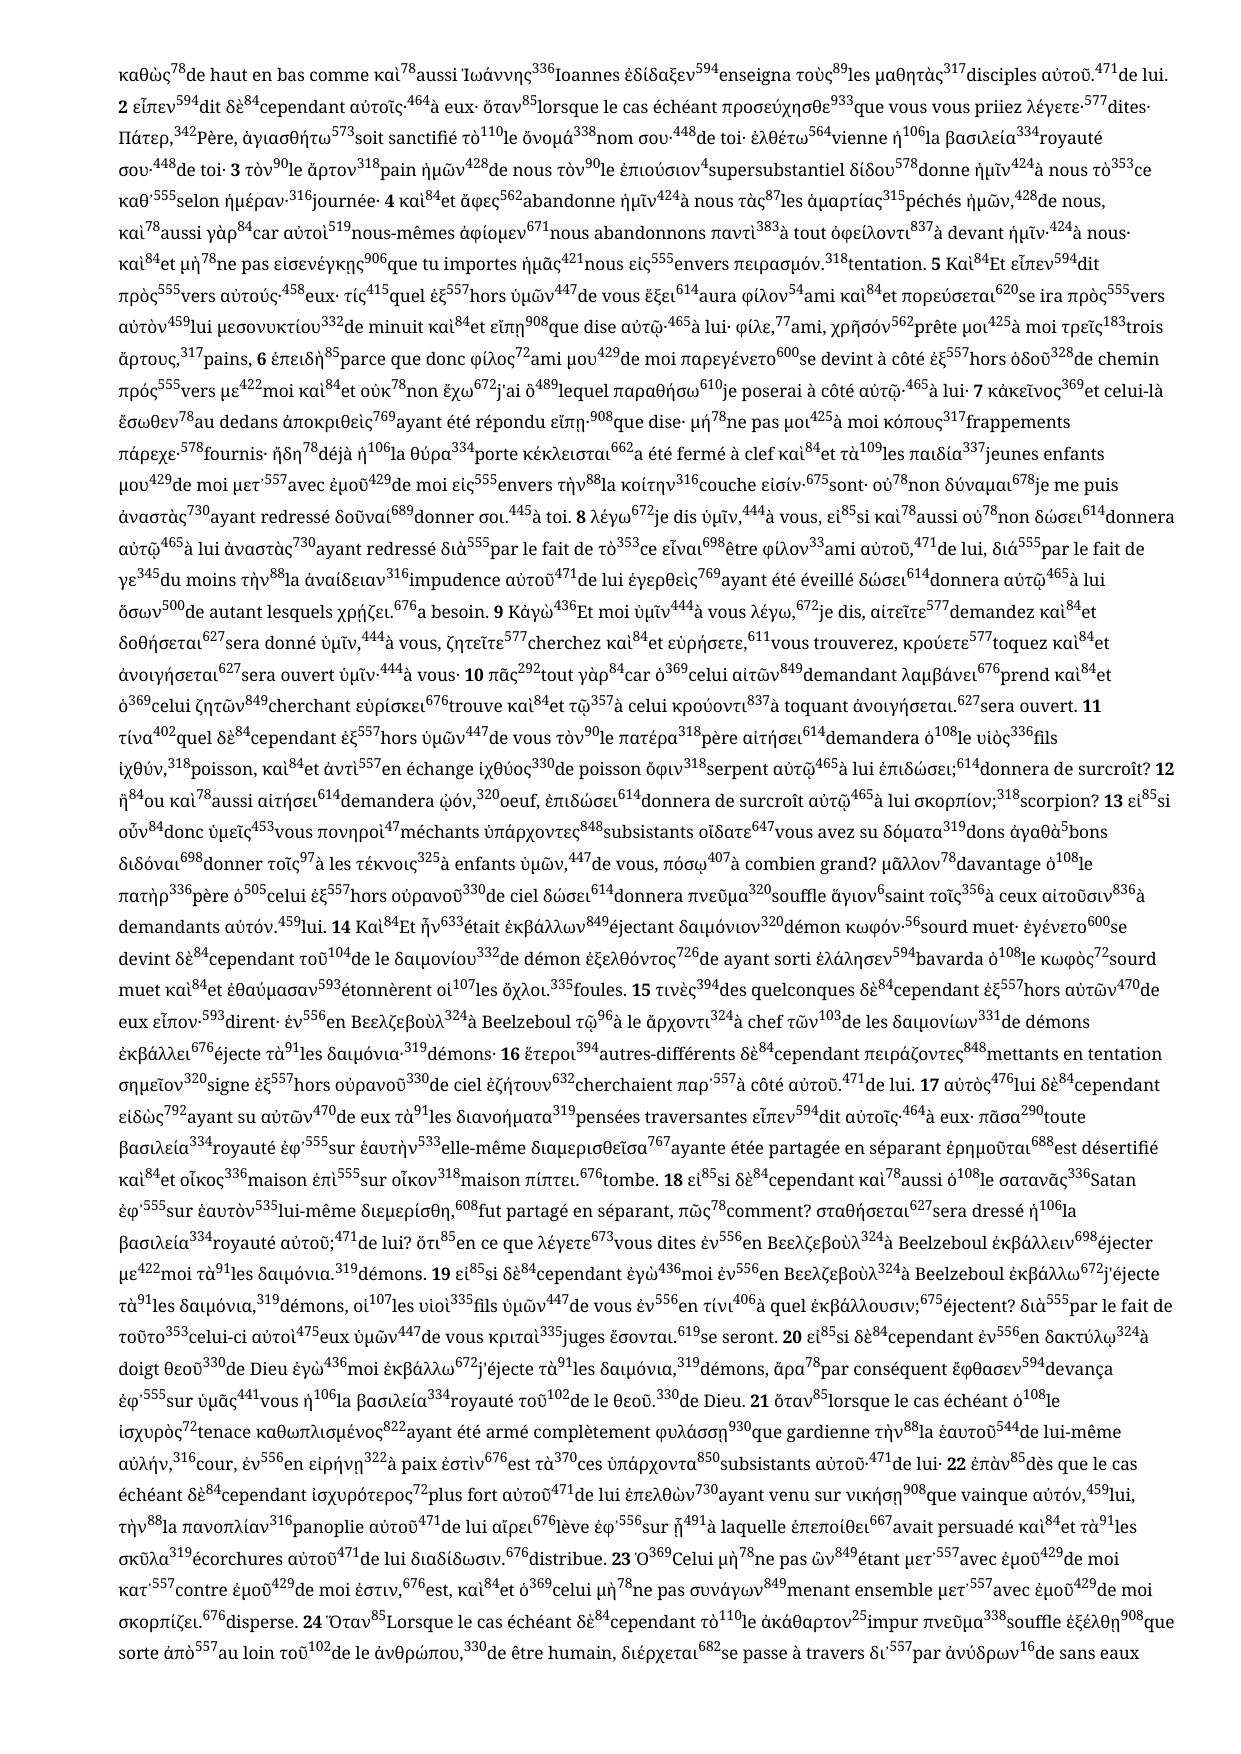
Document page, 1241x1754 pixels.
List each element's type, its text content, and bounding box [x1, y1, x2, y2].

text 1 Καὶ84Et ἐγένετο600se devint ἐν556en τῷ359à ce εἶναι698être αὐτὸν459lui ἐν556en τόπῳ324à lieu τινὶ280à un quelconque προσευχόμενον,858se priant, ὡς85comme ἐπαύσατο,600se pausa, εἶπέν594dit τις395un quelconque τῶν101de les μαθητῶν329de disciples αὐτοῦ471de lui πρὸς555vers αὐτόν·459lui· κύριε,342Maître, δίδαξον562enseigne ἡμᾶς421nous προσεύχεσθαι,699se prier, καθὼς78de haut en bas comme καὶ78aussi Ἰωάννης336Ioannes ἐδίδαξεν594enseigna τοὺς89les μαθητὰς317disciples αὐτοῦ.471de lui. 2 εἶπεν594dit δὲ84cependant αὐτοῖς·464à eux· ὅταν85lorsque le cas échéant προσεύχησθε933que vous vous priiez λέγετε·577dites· Πάτερ,342Père, ἁγιασθήτω573soit sanctifié τὸ110le ὄνομά338nom σου·448de toi· ἐλθέτω564vienne ἡ106la βασιλεία334royauté σου·448de toi· 3 τὸν90le ἄρτον318pain ἡμῶν428de nous τὸν90le ἐπιούσιον4supersubstantiel δίδου578donne ἡμῖν424à nous τὸ353ce καθ᾽555selon ἡμέραν·316journée· 4 καὶ84et ἄφες562abandonne ἡμῖν424à nous τὰς87les ἁμαρτίας315péchés ἡμῶν,428de nous, καὶ78aussi γὰρ84car αὐτοὶ519nous-mêmes ἀφίομεν671nous abandonnons παντὶ383à tout ὀφείλοντι837à devant ἡμῖν·424à nous· καὶ84et μὴ78ne pas εἰσενέγκῃς906que tu importes ἡμᾶς421nous εἰς555envers πειρασμόν.318tentation. 5 Καὶ84Et εἶπεν594dit πρὸς555vers αὐτούς·458eux· τίς415quel ἐξ557hors ὑμῶν447de vous ἕξει614aura φίλον54ami καὶ84et πορεύσεται620se ira πρὸς555vers αὐτὸν459lui μεσονυκτίου332de minuit καὶ84et εἴπῃ908que dise αὐτῷ·465à lui· φίλε,77ami, χρῆσόν562prête μοι425à moi τρεῖς183trois ἄρτους,317pains, 6 ἐπειδὴ85parce que donc φίλος72ami μου429de moi παρεγένετο600se devint à côté ἐξ557hors ὁδοῦ328de chemin πρός555vers με422moi καὶ84et οὐκ78non ἔχω672j'ai ὃ489lequel παραθήσω610je poserai à côté αὐτῷ·465à lui· 7 κἀκεῖνος369et celui-là ἔσωθεν78au dedans ἀποκριθεὶς769ayant été répondu εἴπῃ·908que dise· μή78ne pas μοι425à moi κόπους317frappements πάρεχε·578fournis· ἤδη78déjà ἡ106la θύρα334porte κέκλεισται662a été fermé à clef καὶ84et τὰ109les παιδία337jeunes enfants μου429de moi μετ᾽557avec ἐμοῦ429de moi εἰς555envers τὴν88la κοίτην316couche εἰσίν·675sont· οὐ78non δύναμαι678je me puis ἀναστὰς730ayant redressé δοῦναί689donner σοι.445à toi. 8 λέγω672je dis ὑμῖν,444à vous, εἰ85si καὶ78aussi οὐ78non δώσει614donnera αὐτῷ465à lui ἀναστὰς730ayant redressé διὰ555par le fait de τὸ353ce εἶναι698être φίλον33ami αὐτοῦ,471de lui, διά555par le fait de γε345du moins τὴν88la ἀναίδειαν316impudence αὐτοῦ471de lui ἐγερθεὶς769ayant été éveillé δώσει614donnera αὐτῷ465à lui ὅσων500de autant lesquels χρῄζει.676a besoin. 9 Κἀγὼ436Et moi ὑμῖν444à vous λέγω,672je dis, αἰτεῖτε577demandez καὶ84et δοθήσεται627sera donné ὑμῖν,444à vous, ζητεῖτε577cherchez καὶ84et εὑρήσετε,611vous trouverez, κρούετε577toquez καὶ84et ἀνοιγήσεται627sera ouvert ὑμῖν·444à vous· 10 πᾶς292tout γὰρ84car ὁ369celui αἰτῶν849demandant λαμβάνει676prend καὶ84et ὁ369celui ζητῶν849cherchant εὑρίσκει676trouve καὶ84et τῷ357à celui κρούοντι837à toquant ἀνοιγήσεται.627sera ouvert. 11 τίνα402quel δὲ84cependant ἐξ557hors ὑμῶν447de vous τὸν90le πατέρα318père αἰτήσει614demandera ὁ108le υἱὸς336fils ἰχθύν,318poisson, καὶ84et ἀντὶ557en échange ἰχθύος330de poisson ὄφιν318serpent αὐτῷ465à lui ἐπιδώσει;614donnera de surcroît? 12 ἢ84ou καὶ78aussi αἰτήσει614demandera ᾠόν,320oeuf, ἐπιδώσει614donnera de surcroît αὐτῷ465à lui σκορπίον;318scorpion? 13 εἰ85si οὖν84donc ὑμεῖς453vous πονηροὶ47méchants ὑπάρχοντες848subsistants οἴδατε647vous avez su δόματα319dons ἀγαθὰ5bons διδόναι698donner τοῖς97à les τέκνοις325à enfants ὑμῶν,447de vous, πόσῳ407à combien grand? μᾶλλον78davantage ὁ108le πατὴρ336père ὁ505celui ἐξ557hors οὐρανοῦ330de ciel δώσει614donnera πνεῦμα320souffle ἅγιον6saint τοῖς356à ceux αἰτοῦσιν836à demandants αὐτόν.459lui. 14 Καὶ84Et ἦν633était ἐκβάλλων849éjectant δαιμόνιον320démon κωφόν·56sourd muet· ἐγένετο600se devint δὲ84cependant τοῦ104de le δαιμονίου332de démon ἐξελθόντος726de ayant sorti ἐλάλησεν594bavarda ὁ108le κωφὸς72sourd muet καὶ84et ἐθαύμασαν593étonnèrent οἱ107les ὄχλοι.335foules. 15 τινὲς394des quelconques δὲ84cependant ἐξ557hors αὐτῶν470de eux εἶπον·593dirent· ἐν556en Βεελζεβοὺλ324à Beelzeboul τῷ96à le ἄρχοντι324à chef τῶν103de les δαιμονίων331de démons ἐκβάλλει676éjecte τὰ91les δαιμόνια·319démons· 16 ἕτεροι394autres-différents δὲ84cependant πειράζοντες848mettants en tentation σημεῖον320signe ἐξ557hors οὐρανοῦ330de ciel ἐζήτουν632cherchaient παρ᾽557à côté αὐτοῦ.471de lui. 17 αὐτὸς476lui δὲ84cependant εἰδὼς792ayant su αὐτῶν470de eux τὰ91les διανοήματα319pensées traversantes εἶπεν594dit αὐτοῖς·464à eux· πᾶσα290toute βασιλεία334royauté ἐφ᾽555sur ἑαυτὴν533elle-même διαμερισθεῖσα767ayante étée partagée en séparant ἐρημοῦται688est désertifié καὶ84et οἶκος336maison ἐπὶ555sur οἶκον318maison πίπτει.676tombe. 18 εἰ85si δὲ84cependant καὶ78aussi ὁ108le σατανᾶς336Satan ἐφ᾽555sur ἑαυτὸν535lui-même διεμερίσθη,608fut partagé en séparant, πῶς78comment? σταθήσεται627sera dressé ἡ106la βασιλεία334royauté αὐτοῦ;471de lui? ὅτι85en ce que λέγετε673vous dites ἐν556en Βεελζεβοὺλ324à Beelzeboul ἐκβάλλειν698éjecter με422moi τὰ91les δαιμόνια.319démons. 19 εἰ85si δὲ84cependant ἐγὼ436moi ἐν556en Βεελζεβοὺλ324à Beelzeboul ἐκβάλλω672j'éjecte τὰ91les δαιμόνια,319démons, οἱ107les υἱοὶ335fils ὑμῶν447de vous ἐν556en τίνι406à quel ἐκβάλλουσιν;675éjectent? διὰ555par le fait de τοῦτο353celui-ci αὐτοὶ475eux ὑμῶν447de vous κριταὶ335juges ἔσονται.619se seront. 20 εἰ85si δὲ84cependant ἐν556en δακτύλῳ324à doigt θεοῦ330de Dieu ἐγὼ436moi ἐκβάλλω672j'éjecte τὰ91les δαιμόνια,319démons, ἄρα78par conséquent ἔφθασεν594devança ἐφ᾽555sur ὑμᾶς441vous ἡ106la βασιλεία334royauté τοῦ102de le θεοῦ.330de Dieu. 21 ὅταν85lorsque le cas échéant ὁ108le ἰσχυρὸς72tenace καθωπλισμένος822ayant été armé complètement φυλάσσῃ930que gardienne τὴν88la ἑαυτοῦ544de lui-même αὐλήν,316cour, ἐν556en εἰρήνῃ322à paix ἐστὶν676est τὰ370ces ὑπάρχοντα850subsistants αὐτοῦ·471de lui· 22 ἐπὰν85dès que le cas échéant δὲ84cependant ἰσχυρότερος72plus fort αὐτοῦ471de lui ἐπελθὼν730ayant venu sur νικήσῃ908que vainque αὐτόν,459lui, τὴν88la πανοπλίαν316panoplie αὐτοῦ471de lui αἴρει676lève ἐφ᾽556sur ᾗ491à laquelle ἐπεποίθει667avait persuadé καὶ84et τὰ91les σκῦλα319écorchures αὐτοῦ471de lui διαδίδωσιν.676distribue. 23 Ὁ369Celui μὴ78ne pas ὢν849étant μετ᾽557avec ἐμοῦ429de moi κατ᾽557contre ἐμοῦ429de moi ἐστιν,676est, καὶ84et ὁ369celui μὴ78ne pas συνάγων849menant ensemble μετ᾽557avec ἐμοῦ429de moi σκορπίζει.676disperse. 24 Ὅταν85Lorsque le cas échéant δὲ84cependant τὸ110le ἀκάθαρτον25impur πνεῦμα338souffle ἐξέλθῃ908que sorte ἀπὸ557au loin τοῦ102de le ἀνθρώπου,330de être humain, διέρχεται682se passe à travers δι᾽557par ἀνύδρων16de sans eaux τόπων329de lieux ζητοῦν851cherchant ἀνάπαυσιν316pause de bas en haut καὶ84et μὴ78ne pas εὑρίσκον·851trouvant· τότε78alors λέγει·676dit· ὑποστρέψω610je retournerai en arrière εἰς555envers τὸν90le οἶκόν318maison μου429de moi ὅθεν78d'où ἐξῆλθον·590je sortis· 25 καὶ84et ἐλθὸν732ayant venu εὑρίσκει676trouve σεσαρωμένον805ayant été balayé καὶ84et κεκοσμημένον.805ayant été arrangé. 26 τότε78alors πορεύεται682se va καὶ84et παραλαμβάνει676prend à côté ἕτερα121autres-différents πνεύματα319souffles πονηρότερα5plus méchants ἑαυτοῦ546de lui-même ἑπτὰ55sept καὶ84et εἰσελθόντα731ayants venus à l'intérieur κατοικεῖ676établit maison d'habitation ἐκεῖ·78là· καὶ84et γίνεται682se devient τὰ109les ἔσχατα73derniers τοῦ102de le ἀνθρώπου330de être humain ἐκείνου155de celui-là χείρονα49pires τῶν103de les πρώτων.67de premiers. 27 Ἐγένετο600Se devint δὲ84cependant ἐν556en τῷ359à ce λέγειν698dire αὐτὸν459lui ταῦτα352ceux-ci ἐπάρασά728ayante surélevée τις290une quelconque φωνὴν316son de voix γυνὴ334femme ἐκ557hors τοῦ102de le ὄχλου330de foule εἶπεν594dit αὐτῷ·465à lui· μακαρία46bienheureuse ἡ106la κοιλία334cavité ventrale ἡ367celle βαστάσασά728ayante portée σε442toi καὶ84et μαστοὶ335seins οὓς486lesquels ἐθήλασας.592tu allaitas. 28 αὐτὸς476lui δὲ84cependant εἶπεν·594dit· μενοῦν345certes donc au moins μακάριοι47bienheureux οἱ368ceux ἀκούοντες848écoutants τὸν90le λόγον318discours τοῦ102de le θεοῦ330de Dieu καὶ84et φυλάσσοντες.848gardiennants. 29 Τῶν101de Les δὲ84cependant ὄχλων329de foules ἐπαθροιζομένων893de étants réunis en plus ἤρξατο600se commença λέγειν·698dire· ἡ106la γενεὰ334génération αὕτη159celle-ci γενεὰ334génération πονηρά21méchante ἐστιν·676est· σημεῖον320signe ζητεῖ,676cherche, καὶ84et σημεῖον338signe οὐ78non δοθήσεται627sera donné αὐτῇ463à elle εἰ558si μὴ78ne pas τὸ110le σημεῖον338signe Ἰωνᾶ.330de Ionas. 30 καθὼς78de haut en bas comme γὰρ84car ἐγένετο600se devint Ἰωνᾶς336Ionas τοῖς95à les Νινευείταις323à Ninevites σημεῖον,338signe, οὕτως78ainsi ἔσται620se sera καὶ78aussi ὁ108le υἱὸς336fils τοῦ102de le ἀνθρώπου330de être humain τῇ94à la γενεᾷ322à génération ταύτῃ.147à celle-ci. 31 βασίλισσα334reine νότου330de sud ἐγερθήσεται627sera éveillé ἐν556en τῇ94à la κρίσει322à jugement μετὰ557avec τῶν101de les ἀνδρῶν329de hommes τῆς100de la γενεᾶς328de génération ταύτης153de celle-ci καὶ84et κατακρινεῖ614condamnera αὐτούς,458eux, ὅτι85en ce que ἦλθεν594vint ἐκ557hors τῶν103de les περάτων331de limites τῆς100de la γῆς328de terre ἀκοῦσαι689écouter τὴν88la σοφίαν316sagesse Σολομῶνος,330de Solomon, καὶ84et ἰδοὺ311voici πλεῖον74plus nombreusement Σολομῶνος330de Solomon ὧδε.78ici. 32 ἄνδρες335hommes Νινευεῖται335Ninevites ἀναστήσονται619se redresseront ἐν556en τῇ94à la κρίσει322à jugement μετὰ557avec τῆς100de la γενεᾶς328de génération ταύτης153de celle-ci καὶ84et κατακρινοῦσιν613condamneront αὐτήν·457elle· ὅτι85en ce que μετενόησαν593transintelligèrent εἰς555envers τὸ92le κήρυγμα320proclamation Ἰωνᾶ,330de Ionas, καὶ84et ἰδοὺ311voici πλεῖον74plus nombreusement Ἰωνᾶ330de Ionas ὧδε.78ici. 33 Οὐδεὶς395Aucun λύχνον318chandelle ἅψας730ayant touché εἰς555envers κρύπτην316cachette τίθησιν676pose οὐδὲ84non cependant ὑπὸ555sous τὸν90le μόδιον318muid ἀλλ᾽84mais ἐπὶ555sur τὴν88la λυχνίαν,316chandelier, ἵνα85afin que οἱ368ceux εἰσπορευόμενοι875se allants à l'intérieur τὸ92le φῶς320lumière βλέπωσιν.929que regardent. 34 Ὁ108Le λύχνος336chandelle τοῦ104de le σώματός332de corps ἐστιν676est ὁ108le ὀφθαλμός336oeil σου.448de toi. ὅταν85lorsque le cas échéant ὁ108le ὀφθαλμός336oeil σου448de toi ἁπλοῦς48simple ᾖ,930que soit, καὶ78aussi ὅλον294tout entier τὸ110le σῶμά338corps σου448de toi φωτεινόν50lumineux ἐστιν·676est· ἐπὰν85dès que le cas échéant δὲ84cependant πονηρὸς48méchant ᾖ,930que soit, καὶ78aussi τὸ110le σῶμά338corps σου448de toi σκοτεινόν.50ténébreux. 35 σκόπει578vise οὖν84donc μὴ85ne pas τὸ110le φῶς338lumière τὸ371ce ἐν556en σοὶ445à toi σκότος338ténèbre ἐστίν.676est. 36 εἰ85si οὖν84donc τὸ110le σῶμά338corps σου448de toi ὅλον294tout entier φωτεινόν,50lumineux, μὴ78ne pas ἔχον851ayant μέρος320part τι276un quelconque σκοτεινόν,6ténébreux, ἔσται620se sera φωτεινὸν50lumineux ὅλον294tout entier ὡς85comme ὅταν85lorsque le cas échéant ὁ108le λύχνος336chandelle τῇ94à la ἀστραπῇ322à éclair φωτίζῃ930que illumine σε.442toi. 37 Ἐν556En δὲ84cependant τῷ359à ce λαλῆσαι689bavarder ἐρωτᾷ676sollicite αὐτὸν459lui Φαρισαῖος336Pharisien ὅπως85de telle manière que ἀριστήσῃ908que déjeune παρ᾽556à côté αὐτῷ·465à lui· εἰσελθὼν730ayant venu à l'intérieur δὲ84cependant ἀνέπεσεν.594tomba de bas en haut. 38 ὁ108le δὲ84cependant Φαρισαῖος336Pharisien ἰδὼν730ayant vu ἐθαύμασεν594étonna ὅτι85en ce que οὐ78non πρῶτον78premièrement ἐβαπτίσθη608fut baptisé πρὸ557d'avant τοῦ104de le ἀρίστου.332de déjeuner. 39 εἶπεν594dit δὲ84cependant ὁ108le κύριος336Maître πρὸς555vers αὐτόν·459lui· νῦν78maintenant ὑμεῖς453vous οἱ107les Φαρισαῖοι335Pharisiens τὸ353ce ἔξωθεν78au dehors τοῦ104de le ποτηρίου332de récipient à boire καὶ84et τοῦ102de le πίνακος330de planche καθαρίζετε,673vous purifiez, τὸ371ce δὲ84cependant ἔσωθεν78au dedans ὑμῶν447de vous γέμει676est plein ἁρπαγῆς328de rapine καὶ84et πονηρίας.328de méchanceté. 40 ἄφρονες,76insensés, οὐχ345non ὁ369celui ποιήσας730ayant fait τὸ353ce ἔξωθεν78au dehors καὶ78aussi τὸ353ce ἔσωθεν78au dedans ἐποίησεν;594fit? 41 πλὴν84toutefois τὰ352ces ἐνόντα832étants dedans δότε561donnez ἐλεημοσύνην,316acte de miséricorde, καὶ84et ἰδοὺ311voici πάντα396tous καθαρὰ49purs ὑμῖν444à vous ἐστιν.676est. 42 ἀλλὰ84mais οὐαὶ309Ouai ὑμῖν444à vous τοῖς95à les Φαρισαίοις,323à Pharisiens, ὅτι85en ce que ἀποδεκατοῦτε673vous dîmez loin τὸ92le ἡδύοσμον320menthe καὶ84et τὸ92le πήγανον320rue καὶ84et πᾶν276tout λάχανον320légume καὶ84et παρέρχεσθε679vous vous passez à côté τὴν88la κρίσιν316jugement καὶ84et τὴν88la ἀγάπην316amour τοῦ102de le θεοῦ·330de Dieu· ταῦτα352ceux-ci δὲ84cependant ἔδει633attachait de lien ποιῆσαι689faire κἀκεῖνα352et ceux-là μὴ78ne pas παρεῖναι.689mettre à côté. 43 Οὐαὶ309Ouai ὑμῖν444à vous τοῖς95à les Φαρισαίοις,323à Pharisiens, ὅτι85en ce que ἀγαπᾶτε673vous aimez τὴν88la πρωτοκαθεδρίαν316premier siège ἐν556en ταῖς93à les συναγωγαῖς321à synagogues καὶ84et τοὺς89les ἀσπασμοὺς317salutations ἐν556en ταῖς93à les ἀγοραῖς.321à agoras. 44 Οὐαὶ309Ouai ὑμῖν,444à vous, ὅτι85en ce que ἐστὲ673vous êtes ὡς85comme τὰ109les μνημεῖα337mémoriaux τὰ109les ἄδηλα,24inévidents, καὶ84et οἱ107les ἄνθρωποι335êtres humains οἱ368ceux περιπατοῦντες848piétinants autour ἐπάνω78sur le haut οὐκ78non οἴδασιν.649ont su. 45 Ἀποκριθεὶς769Ayant été répondu δέ84cependant τις395un quelconque τῶν101de les νομικῶν65de légistes λέγει676dit αὐτῷ·465à lui· διδάσκαλε,342enseignant, ταῦτα352ceux-ci λέγων849disant καὶ78aussi ἡμᾶς421nous ὑβρίζεις.674tu brutalises. 46 ὁ476celui δὲ84cependant εἶπεν·594dit· καὶ78aussi ὑμῖν444à vous τοῖς95à les νομικοῖς59à légistes οὐαί,309Ouai, ὅτι85en ce que φορτίζετε673vous chargez τοὺς89les ἀνθρώπους317êtres humains φορτία319charges δυσβάστακτα,5difficiles à porter, καὶ84et αὐτοὶ530vous-mêmes ἑνὶ60à un τῶν101de les δακτύλων329de doigts ὑμῶν447de vous οὐ78non προσψαύετε673vous tâtez vers τοῖς97à les φορτίοις.325à charges. 47 Οὐαὶ309Ouai ὑμῖν,444à vous, ὅτι85en ce que οἰκοδομεῖτε673vous édifiez en maison τὰ91les μνημεῖα319mémoriaux τῶν101de les προφητῶν,329de prophètes, οἱ107les δὲ84cependant πατέρες335pères ὑμῶν447de vous ἀπέκτειναν593tuèrent catégoriquement αὐτούς.458eux. 48 ἄρα78par conséquent μαρτυρεῖτε673vous témoignez καὶ84et συνευδοκεῖτε673vous estimez en bien avec τοῖς97à les ἔργοις325à travaux τῶν101de les πατέρων329de pères ὑμῶν,447de vous, ὅτι85en ce que αὐτοὶ475eux μὲν84certes ἀπέκτειναν593tuèrent catégoriquement αὐτούς,458eux, ὑμεῖς453vous δὲ84cependant οἰκοδομεῖτε.673vous édifiez en maison. 49 διὰ555par le fait de τοῦτο353celui-ci καὶ78aussi ἡ106la σοφία334sagesse τοῦ102de le θεοῦ330de Dieu εἶπεν·594dit· ἀποστελῶ610j'enverrai εἰς555envers αὐτοὺς458eux προφήτας317prophètes καὶ84et ἀποστόλους,317envoyés, καὶ84et ἐξ557hors αὐτῶν470de eux ἀποκτενοῦσιν613tueront catégoriquement καὶ84et διώξουσιν,613poursuivront, 50 ἵνα85afin que ἐκζητηθῇ920que soit recherché τὸ110le αἷμα338sang πάντων285de tous τῶν101de les προφητῶν329de prophètes τὸ371ce ἐκκεχυμένον824ayant été déversé ἀπὸ557au loin καταβολῆς328de fondation κόσμου330de monde ἀπὸ557au loin τῆς100de la γενεᾶς328de génération ταύτης,153de celle-ci, 51 ἀπὸ557au loin αἵματος332de sang Ἅβελ330de Abel ἕως560jusqu'à ce que αἵματος332de sang Ζαχαρίου330de Zacharia τοῦ363de celui ἀπολομένου743de se ayant perdu au loin μεταξὺ560entre τοῦ104de le θυσιαστηρίου332de autel des sacrifices καὶ84et τοῦ102de le οἴκου·330de maison· ναὶ309oui λέγω672je dis ὑμῖν,444à vous, ἐκζητηθήσεται627sera recherché ἀπὸ557au loin τῆς100de la γενεᾶς328de génération ταύτης.153de celle-ci. 52 Οὐαὶ309Ouai ὑμῖν444à vous τοῖς95à les νομικοῖς,59à légistes, ὅτι85en ce que ἤρατε591vous levâtes τὴν88la κλεῖδα316clef τῆς100de la γνώσεως·328de connaissance· αὐτοὶ530vous-mêmes οὐκ78non εἰσήλθατε591vous vîntes à l'intérieur καὶ84et τοὺς350ceux εἰσερχομένους857se venants à l'intérieur ἐκωλύσατε.591vous empêchâtes. 53 Κἀκεῖθεν78Et de là ἐξελθόντος725de ayant sorti αὐτοῦ471de lui ἤρξαντο599se commencèrent οἱ107les γραμματεῖς335scribes καὶ84et οἱ107les Φαρισαῖοι335Pharisiens δεινῶς78terriblement ἐνέχειν698tenir au-dedans καὶ84et ἀποστοματίζειν698faire palabrer αὐτὸν459lui περὶ557autour πλειόνων,67de plus nombreusement, 54 ἐνεδρεύοντες848embuscadants αὐτὸν459lui θηρεῦσαί689chasser τι380un quelconque ἐκ557hors τοῦ104de le στόματος332de bouche αὐτοῦ.471de lui. [118, 59, 1181, 1665]
